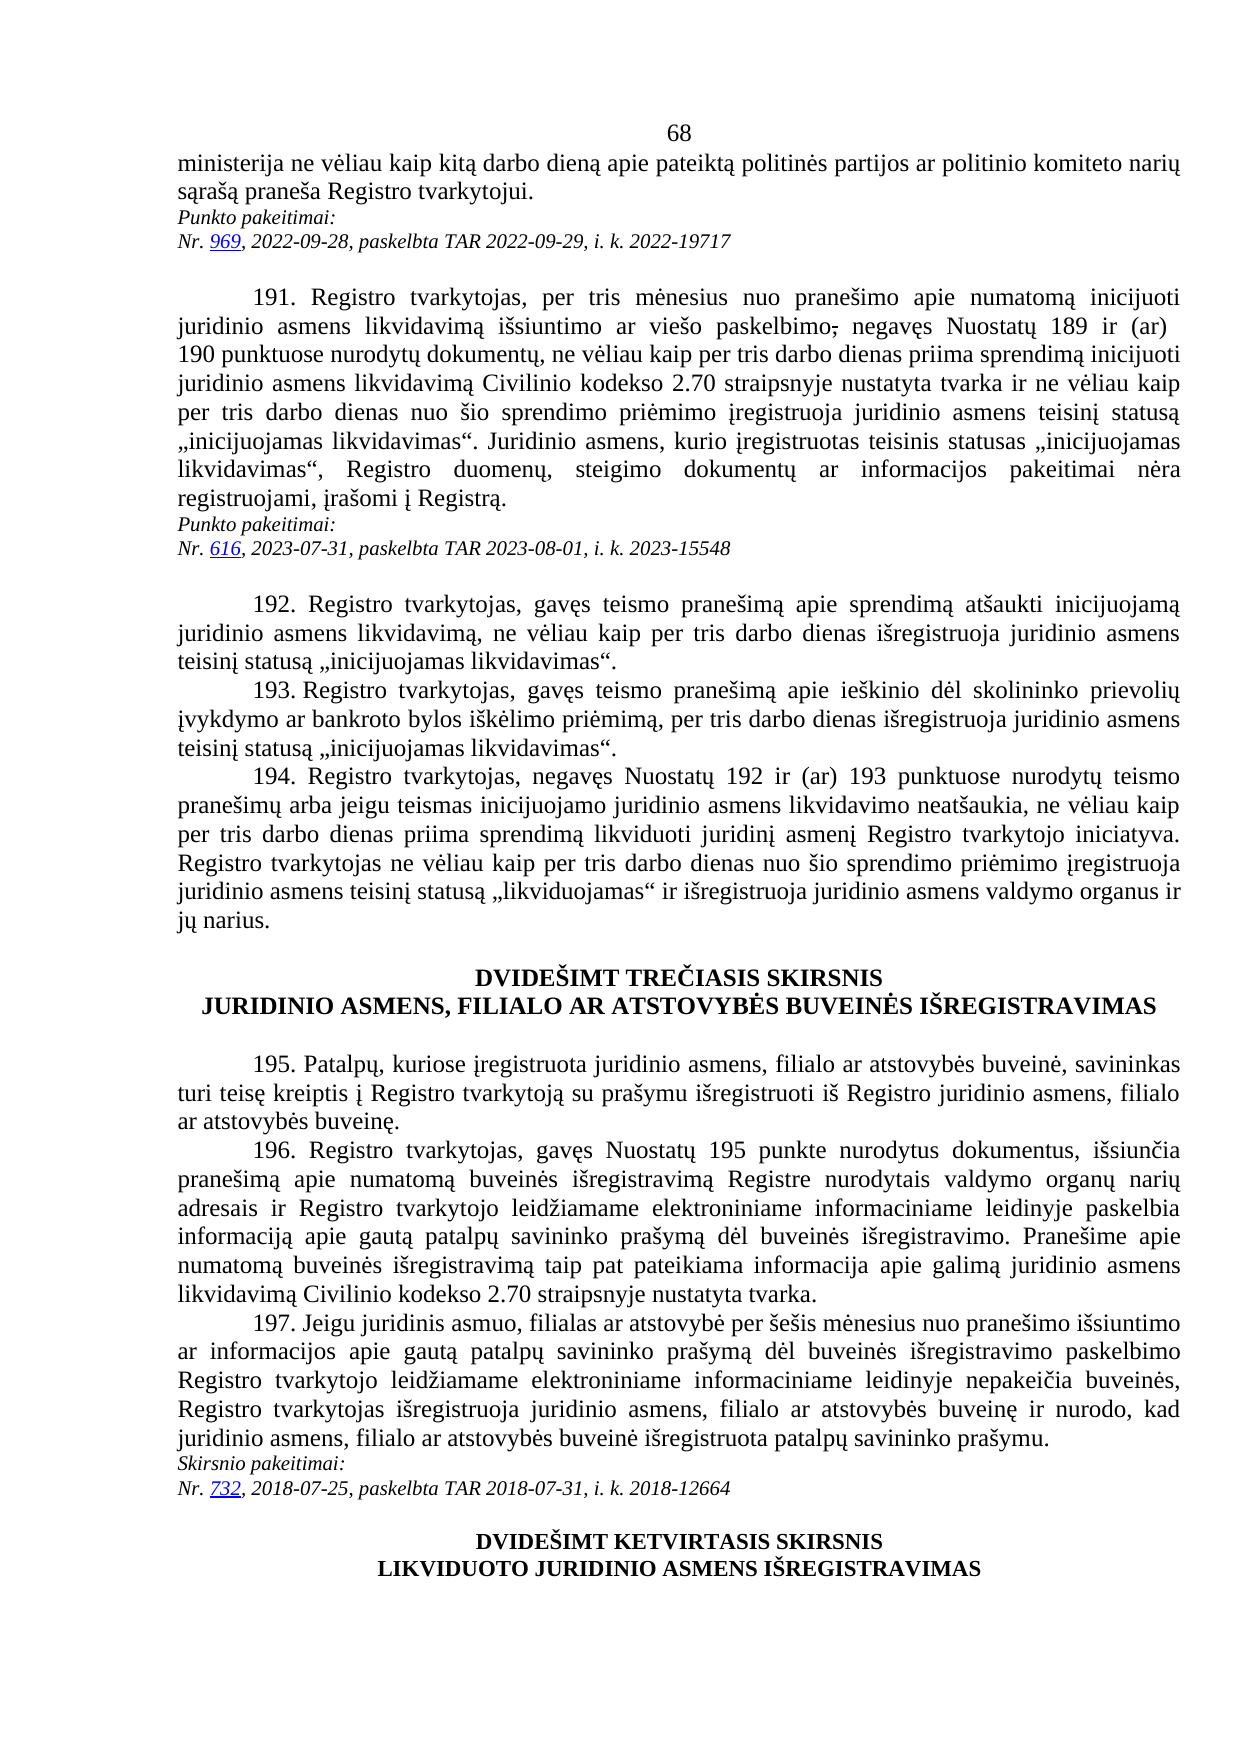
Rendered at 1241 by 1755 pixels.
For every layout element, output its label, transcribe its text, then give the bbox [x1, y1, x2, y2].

text 191. Registro tvarkytojas, per tris mėnesius nuo pranešimo apie numatomą inicijuoti juridinio asmens likvidavimą išsiuntimo ar viešo paskelbimo, negavęs Nuostatų 189 ir (ar) 190 punktuose nurodytų dokumentų, ne vėliau kaip per tris darbo dienas priima sprendimą inicijuoti juridinio asmens likvidavimą Civilinio kodekso 2.70 straipsnyje nustatyta tvarka ir ne vėliau kaip per tris darbo dienas nuo šio sprendimo priėmimo įregistruoja juridinio asmens teisinį statusą „inicijuojamas likvidavimas“. Juridinio asmens, kurio įregistruotas teisinis statusas „inicijuojamas likvidavimas“, Registro duomenų, steigimo dokumentų ar informacijos pakeitimai nėra registruojami, įrašomi į Registrą. [177, 282, 1181, 512]
text LIKVIDUOTO JURIDINIO ASMENS IŠREGISTRAVIMAS [177, 1554, 1181, 1581]
text Nr. 732, 2018-07-25, paskelbta TAR 2018-07-31, i. k. 2018-12664 [177, 1475, 1181, 1499]
text 196. Registro tvarkytojas, gavęs Nuostatų 195 punkte nurodytus dokumentus, išsiunčia pranešimą apie numatomą buveinės išregistravimą Registre nurodytais valdymo organų narių adresais ir Registro tvarkytojo leidžiamame elektroniniame informaciniame leidinyje paskelbia informaciją apie gautą patalpų savininko prašymą dėl buveinės išregistravimo. Pranešime apie numatomą buveinės išregistravimą taip pat pateikiama informacija apie galimą juridinio asmens likvidavimą Civilinio kodekso 2.70 straipsnyje nustatyta tvarka. [177, 1135, 1181, 1308]
text Punkto pakeitimai: [177, 512, 1181, 536]
text 195. Patalpų, kuriose įregistruota juridinio asmens, filialo ar atstovybės buveinė, savininkas turi teisę kreiptis į Registro tvarkytoją su prašymu išregistruoti iš Registro juridinio asmens, filialo ar atstovybės buveinę. [177, 1049, 1181, 1135]
text ministerija ne vėliau kaip kitą darbo dieną apie pateiktą politinės partijos ar politinio komiteto narių sąrašą praneša Registro tvarkytojui. [177, 148, 1181, 205]
text 197. Jeigu juridinis asmuo, filialas ar atstovybė per šešis mėnesius nuo pranešimo išsiuntimo ar informacijos apie gautą patalpų savininko prašymą dėl buveinės išregistravimo paskelbimo Registro tvarkytojo leidžiamame elektroniniame informaciniame leidinyje nepakeičia buveinės, Registro tvarkytojas išregistruoja juridinio asmens, filialo ar atstovybės buveinę ir nurodo, kad juridinio asmens, filialo ar atstovybės buveinė išregistruota patalpų savininko prašymu. [177, 1308, 1181, 1451]
text DVIDEŠIMT TREČIASIS SKIRSNIS [177, 963, 1181, 991]
text 194. Registro tvarkytojas, negavęs Nuostatų 192 ir (ar) 193 punktuose nurodytų teismo pranešimų arba jeigu teismas inicijuojamo juridinio asmens likvidavimo neatšaukia, ne vėliau kaip per tris darbo dienas priima sprendimą likviduoti juridinį asmenį Registro tvarkytojo iniciatyva. Registro tvarkytojas ne vėliau kaip per tris darbo dienas nuo šio sprendimo priėmimo įregistruoja juridinio asmens teisinį statusą „likviduojamas“ ir išregistruoja juridinio asmens valdymo organus ir jų narius. [177, 761, 1181, 934]
text Punkto pakeitimai: [177, 205, 1181, 229]
text Skirsnio pakeitimai: [177, 1451, 1181, 1475]
text JURIDINIO ASMENS, FILIALO AR ATSTOVYBĖS BUVEINĖS IŠREGISTRAVIMAS [177, 991, 1181, 1020]
text 192. Registro tvarkytojas, gavęs teismo pranešimą apie sprendimą atšaukti inicijuojamą juridinio asmens likvidavimą, ne vėliau kaip per tris darbo dienas išregistruoja juridinio asmens teisinį statusą „inicijuojamas likvidavimas“. [177, 589, 1181, 675]
text Nr. 616, 2023-07-31, paskelbta TAR 2023-08-01, i. k. 2023-15548 [177, 536, 1181, 560]
text Nr. 969, 2022-09-28, paskelbta TAR 2022-09-29, i. k. 2022-19717 [177, 229, 1181, 253]
text 193. Registro tvarkytojas, gavęs teismo pranešimą apie ieškinio dėl skolininko prievolių įvykdymo ar bankroto bylos iškėlimo priėmimą, per tris darbo dienas išregistruoja juridinio asmens teisinį statusą „inicijuojamas likvidavimas“. [177, 675, 1181, 761]
text DVIDEŠIMT KETVIRTASIS SKIRSNIS [177, 1528, 1181, 1554]
